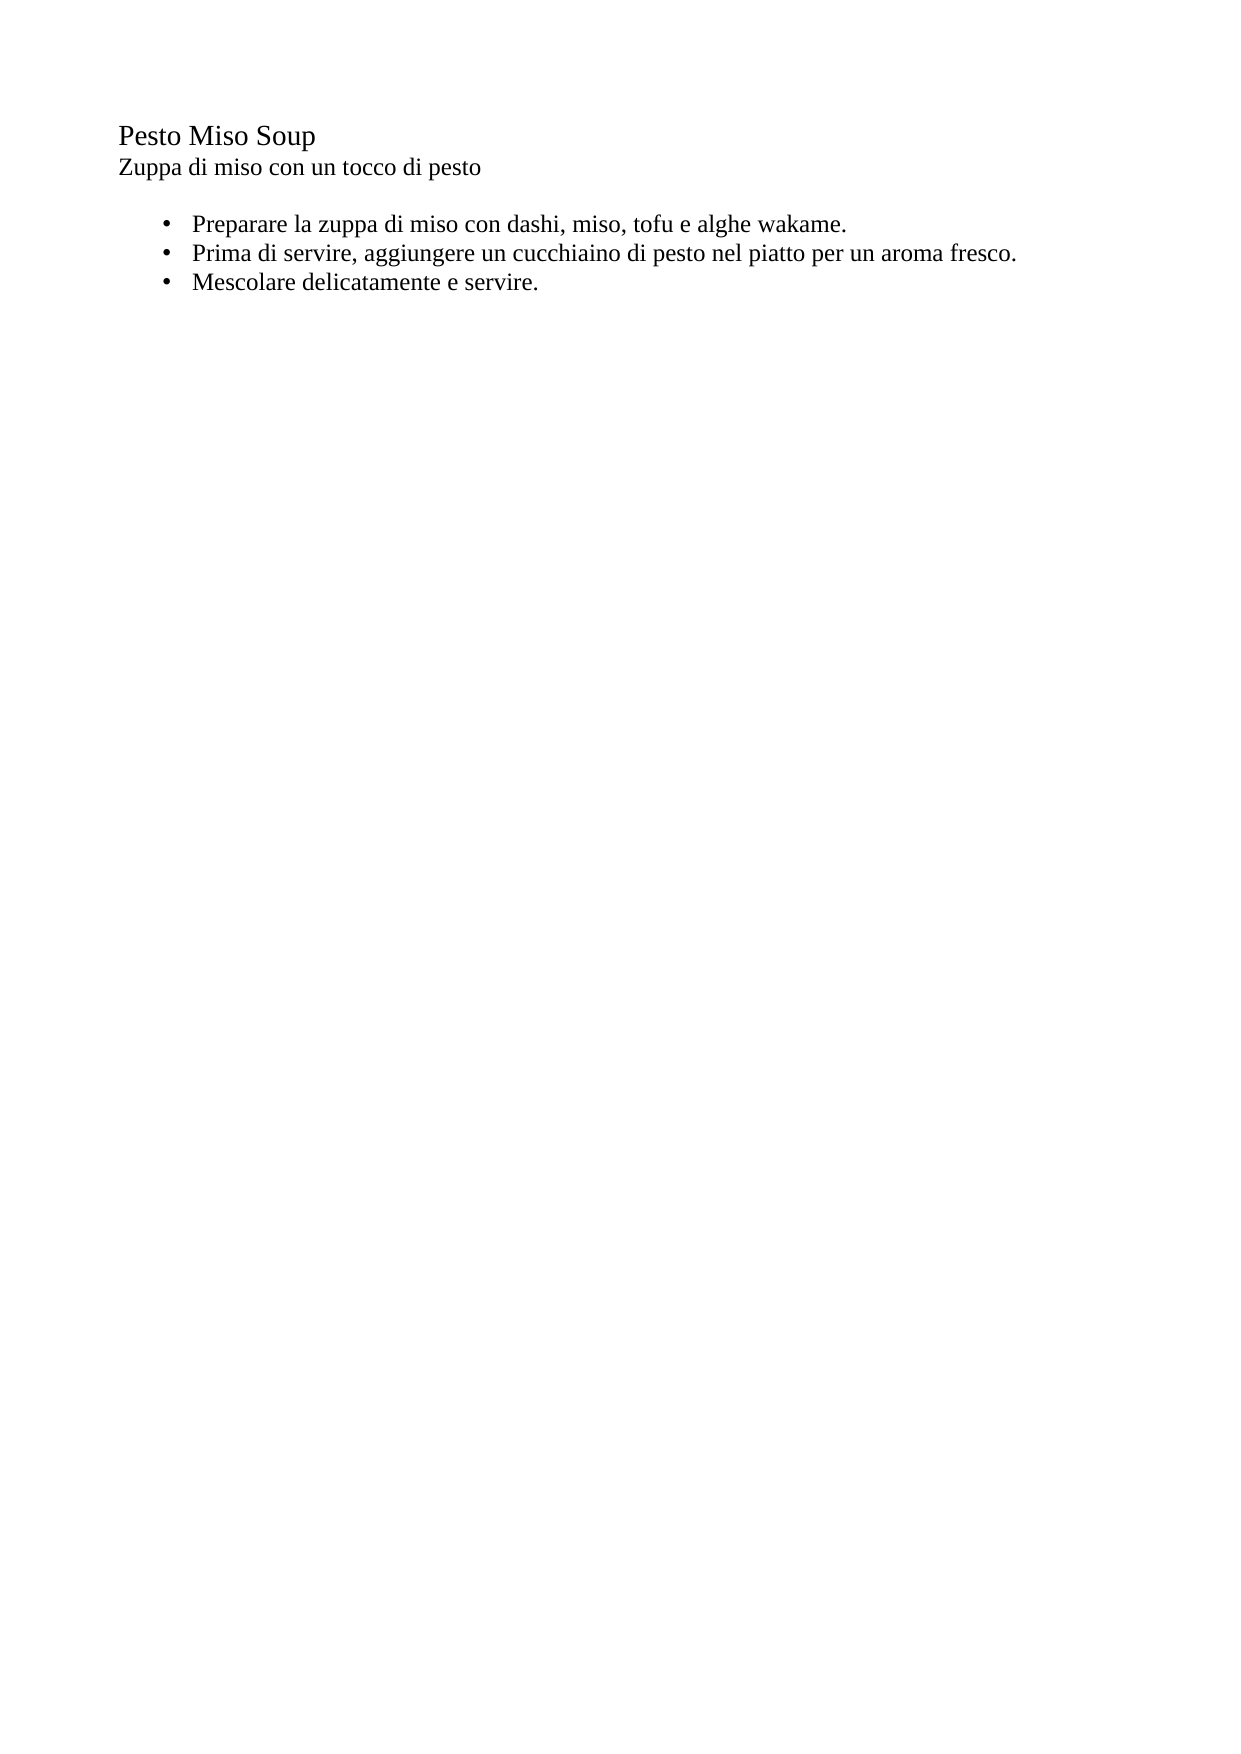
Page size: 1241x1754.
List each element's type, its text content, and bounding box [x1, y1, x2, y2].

list Preparare la zuppa di miso con dashi, miso, tofu e alghe wakame. [162, 209, 1122, 238]
text Zuppa di miso con un tocco di pesto [118, 152, 1122, 180]
subtitle Pesto Miso Soup [118, 118, 1122, 152]
list Mescolare delicatamente e servire. [162, 267, 1122, 295]
list Prima di servire, aggiungere un cucchiaino di pesto nel piatto per un aroma fresco. [162, 238, 1122, 267]
